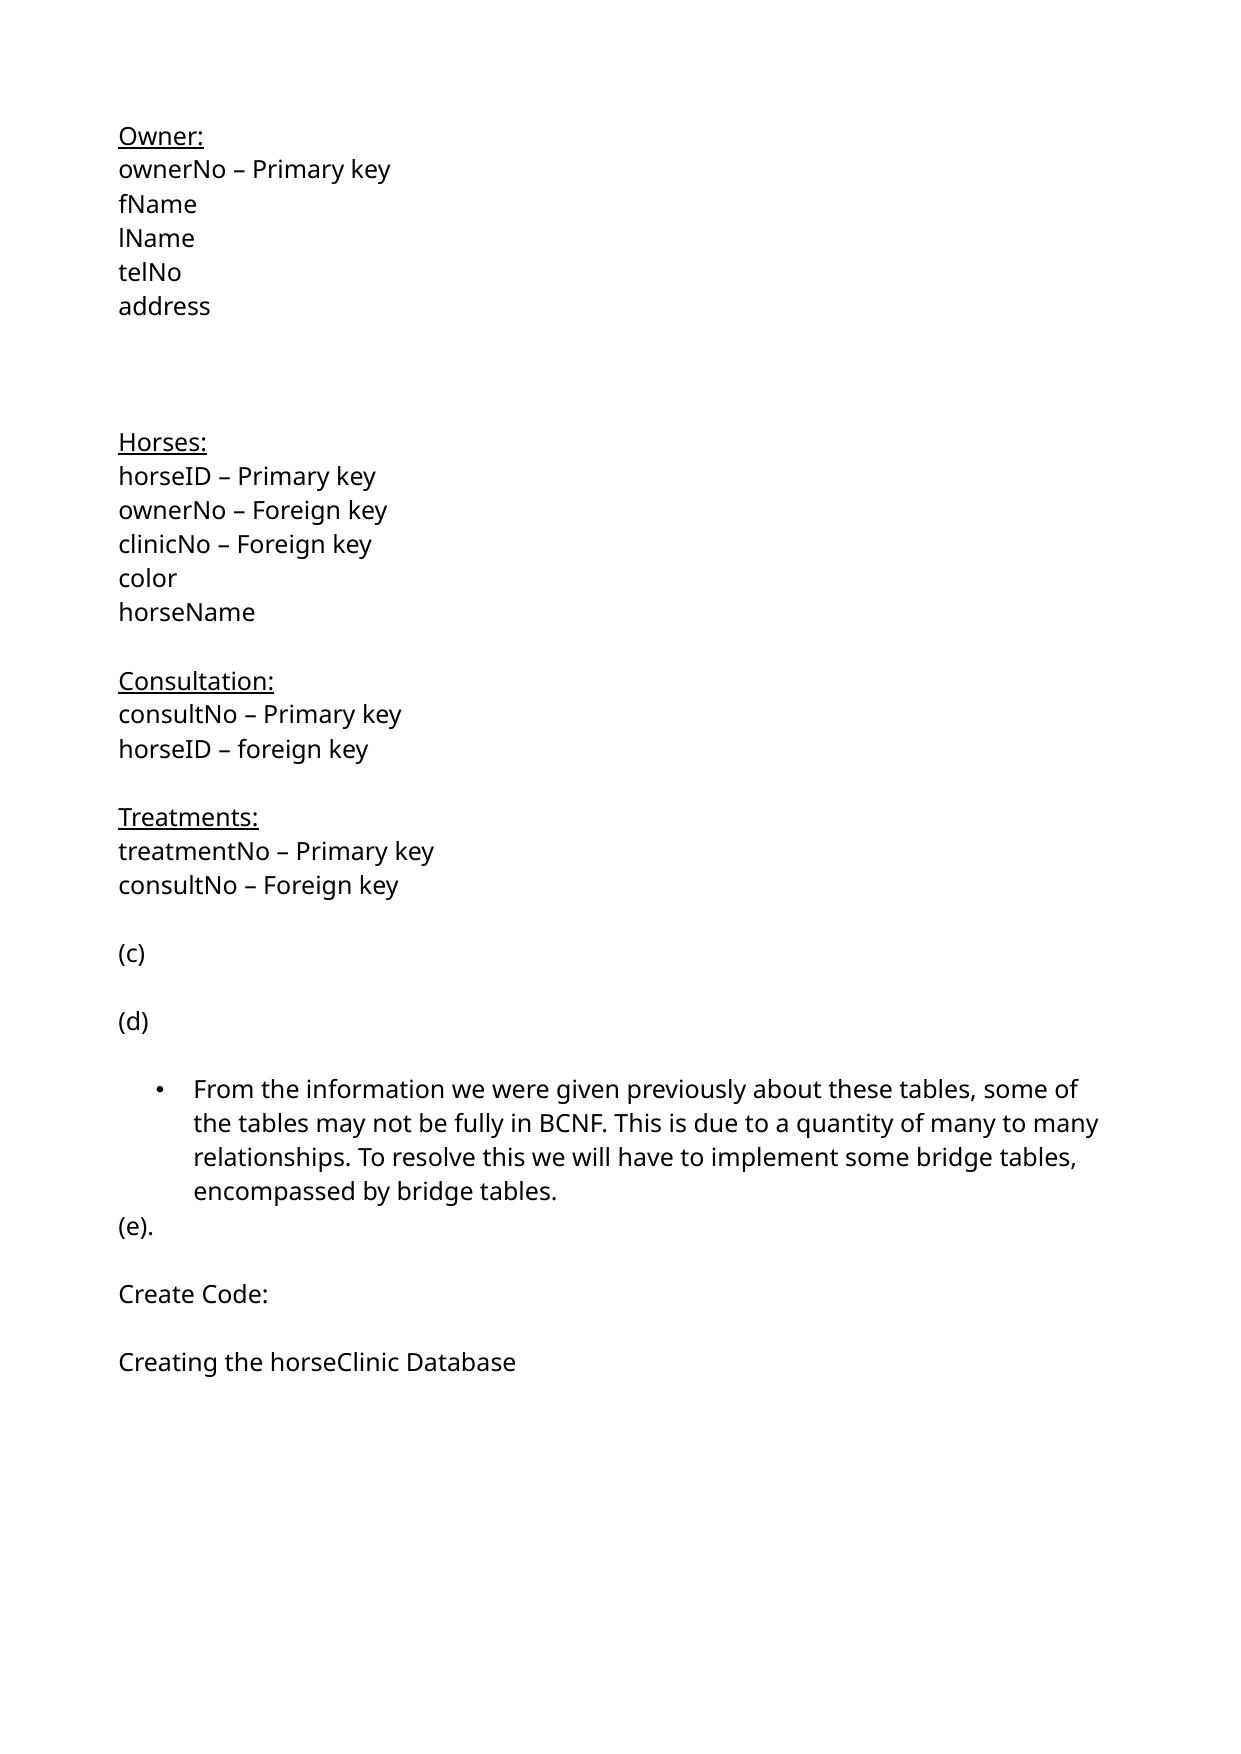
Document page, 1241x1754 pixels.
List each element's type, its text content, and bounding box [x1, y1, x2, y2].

text (e). [118, 1208, 1122, 1242]
text horseID – Primary key [118, 459, 1122, 493]
text telNo [118, 254, 1122, 288]
text horseName [118, 595, 1122, 629]
text Horses: [118, 425, 1122, 459]
text Create Code: [118, 1276, 1122, 1310]
text clinicNo – Foreign key [118, 527, 1122, 561]
text (d) [118, 1004, 1122, 1038]
text consultNo – Foreign key [118, 867, 1122, 902]
text address [118, 288, 1122, 322]
text treatmentNo – Primary key [118, 833, 1122, 867]
text ownerNo – Foreign key [118, 493, 1122, 527]
text fName [118, 186, 1122, 220]
text Owner: [118, 118, 1122, 152]
text consultNo – Primary key [118, 697, 1122, 731]
text horseID – foreign key [118, 731, 1122, 765]
text ownerNo – Primary key [118, 152, 1122, 186]
text Consultation: [118, 663, 1122, 697]
text color [118, 561, 1122, 595]
text (c) [118, 936, 1122, 970]
list From the information we were given previously about these tables, some of the tables may not be fully in BCNF. This is due to a quantity of many to many relationships. To resolve this we will have to implement some bridge tables, encompassed by bridge tables. [156, 1072, 1122, 1208]
text lName [118, 220, 1122, 254]
text Treatments: [118, 799, 1122, 833]
text Creating the horseClinic Database [118, 1344, 1122, 1378]
